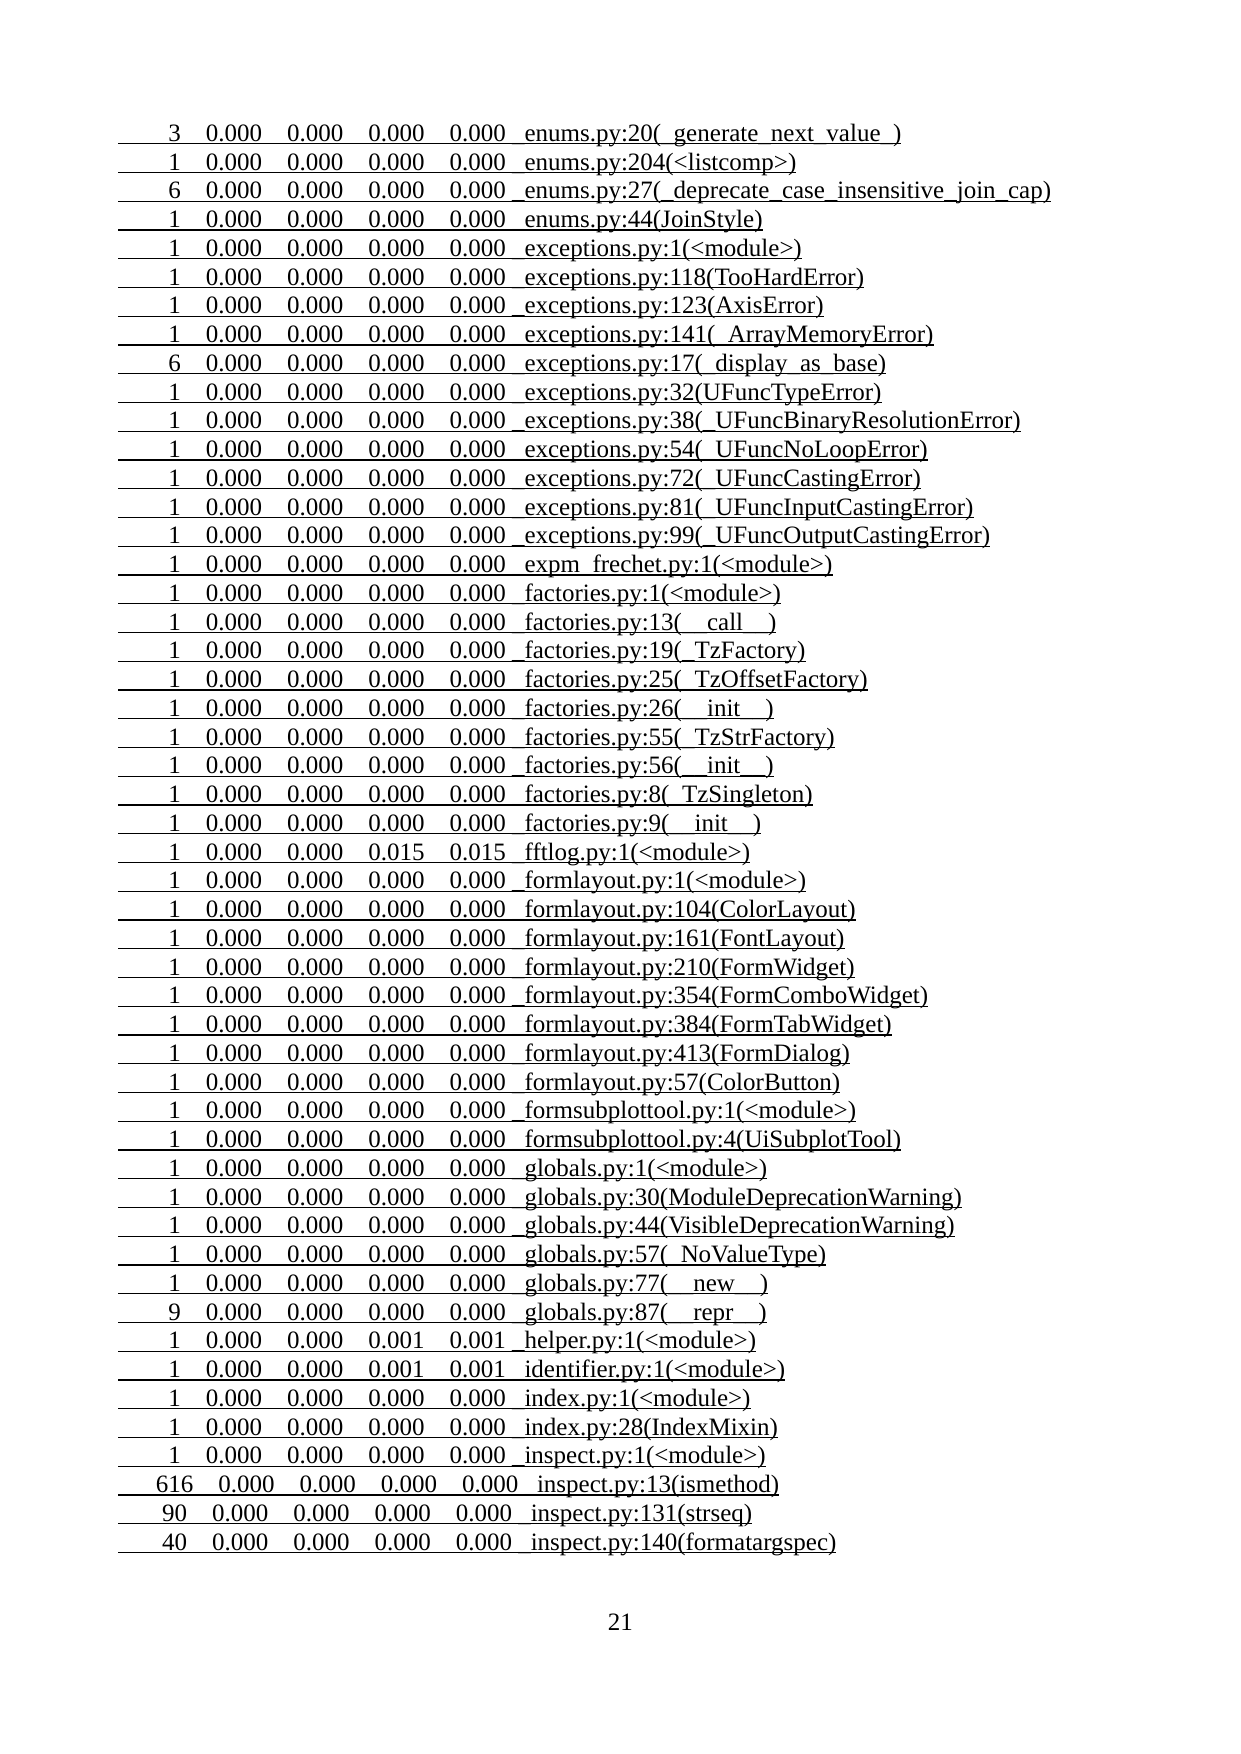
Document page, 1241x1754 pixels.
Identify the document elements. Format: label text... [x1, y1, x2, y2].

text 1 0.000 0.000 0.000 0.000 _formlayout.py:413(FormDialog) [118, 1038, 1122, 1067]
text 1 0.000 0.000 0.000 0.000 _enums.py:204(<listcomp>) [118, 147, 1122, 176]
text 1 0.000 0.000 0.000 0.000 _formsubplottool.py:4(UiSubplotTool) [118, 1124, 1122, 1153]
text 1 0.000 0.000 0.000 0.000 _globals.py:44(VisibleDeprecationWarning) [118, 1211, 1122, 1239]
text 1 0.000 0.000 0.000 0.000 _formlayout.py:354(FormComboWidget) [118, 981, 1122, 1009]
text 1 0.000 0.000 0.000 0.000 _factories.py:19(_TzFactory) [118, 636, 1122, 664]
text 40 0.000 0.000 0.000 0.000 _inspect.py:140(formatargspec) [118, 1527, 1122, 1556]
text 1 0.000 0.000 0.000 0.000 _globals.py:30(ModuleDeprecationWarning) [118, 1182, 1122, 1211]
text 1 0.000 0.000 0.000 0.000 _factories.py:8(_TzSingleton) [118, 779, 1122, 808]
text 9 0.000 0.000 0.000 0.000 _globals.py:87(__repr__) [118, 1297, 1122, 1326]
text 1 0.000 0.000 0.000 0.000 _formlayout.py:210(FormWidget) [118, 952, 1122, 981]
text 1 0.000 0.000 0.000 0.000 _enums.py:44(JoinStyle) [118, 204, 1122, 233]
text 1 0.000 0.000 0.000 0.000 _globals.py:1(<module>) [118, 1153, 1122, 1182]
text 1 0.000 0.000 0.000 0.000 _factories.py:1(<module>) [118, 578, 1122, 607]
text 1 0.000 0.000 0.000 0.000 _factories.py:56(__init__) [118, 751, 1122, 779]
text 1 0.000 0.000 0.000 0.000 _expm_frechet.py:1(<module>) [118, 549, 1122, 578]
text 1 0.000 0.000 0.000 0.000 _exceptions.py:38(_UFuncBinaryResolutionError) [118, 406, 1122, 434]
text 1 0.000 0.000 0.000 0.000 _exceptions.py:123(AxisError) [118, 291, 1122, 319]
text 1 0.000 0.000 0.000 0.000 _factories.py:9(__init__) [118, 808, 1122, 837]
text 6 0.000 0.000 0.000 0.000 _enums.py:27(_deprecate_case_insensitive_join_cap) [118, 176, 1122, 204]
text 1 0.000 0.000 0.000 0.000 _formlayout.py:384(FormTabWidget) [118, 1009, 1122, 1038]
text 1 0.000 0.000 0.000 0.000 _exceptions.py:32(UFuncTypeError) [118, 377, 1122, 406]
text 1 0.000 0.000 0.000 0.000 _formlayout.py:161(FontLayout) [118, 923, 1122, 952]
text 1 0.000 0.000 0.000 0.000 _globals.py:57(_NoValueType) [118, 1239, 1122, 1268]
text 1 0.000 0.000 0.000 0.000 _exceptions.py:118(TooHardError) [118, 262, 1122, 291]
text 1 0.000 0.000 0.000 0.000 _index.py:28(IndexMixin) [118, 1412, 1122, 1441]
text 1 0.000 0.000 0.000 0.000 _exceptions.py:54(_UFuncNoLoopError) [118, 434, 1122, 463]
text 1 0.000 0.000 0.000 0.000 _factories.py:55(_TzStrFactory) [118, 722, 1122, 751]
text 616 0.000 0.000 0.000 0.000 _inspect.py:13(ismethod) [118, 1469, 1122, 1498]
text 1 0.000 0.000 0.001 0.001 _helper.py:1(<module>) [118, 1326, 1122, 1354]
text 1 0.000 0.000 0.000 0.000 _exceptions.py:99(_UFuncOutputCastingError) [118, 521, 1122, 549]
text 1 0.000 0.000 0.000 0.000 _index.py:1(<module>) [118, 1383, 1122, 1412]
text 1 0.000 0.000 0.000 0.000 _globals.py:77(__new__) [118, 1268, 1122, 1297]
text 1 0.000 0.000 0.000 0.000 _inspect.py:1(<module>) [118, 1441, 1122, 1469]
text 1 0.000 0.000 0.000 0.000 _formlayout.py:104(ColorLayout) [118, 894, 1122, 923]
text 1 0.000 0.000 0.000 0.000 _formsubplottool.py:1(<module>) [118, 1096, 1122, 1124]
text 1 0.000 0.000 0.000 0.000 _exceptions.py:72(_UFuncCastingError) [118, 463, 1122, 492]
text 1 0.000 0.000 0.000 0.000 _formlayout.py:1(<module>) [118, 866, 1122, 894]
text 1 0.000 0.000 0.000 0.000 _exceptions.py:81(_UFuncInputCastingError) [118, 492, 1122, 521]
text 90 0.000 0.000 0.000 0.000 _inspect.py:131(strseq) [118, 1498, 1122, 1527]
text 1 0.000 0.000 0.000 0.000 _exceptions.py:141(_ArrayMemoryError) [118, 319, 1122, 348]
text 1 0.000 0.000 0.001 0.001 _identifier.py:1(<module>) [118, 1354, 1122, 1383]
text 1 0.000 0.000 0.000 0.000 _factories.py:26(__init__) [118, 693, 1122, 722]
text 1 0.000 0.000 0.000 0.000 _exceptions.py:1(<module>) [118, 233, 1122, 262]
text 1 0.000 0.000 0.000 0.000 _factories.py:25(_TzOffsetFactory) [118, 664, 1122, 693]
text 1 0.000 0.000 0.000 0.000 _formlayout.py:57(ColorButton) [118, 1067, 1122, 1096]
text 3 0.000 0.000 0.000 0.000 _enums.py:20(_generate_next_value_) [118, 118, 1122, 147]
text 1 0.000 0.000 0.015 0.015 _fftlog.py:1(<module>) [118, 837, 1122, 866]
text 1 0.000 0.000 0.000 0.000 _factories.py:13(__call__) [118, 607, 1122, 636]
text 6 0.000 0.000 0.000 0.000 _exceptions.py:17(_display_as_base) [118, 348, 1122, 377]
